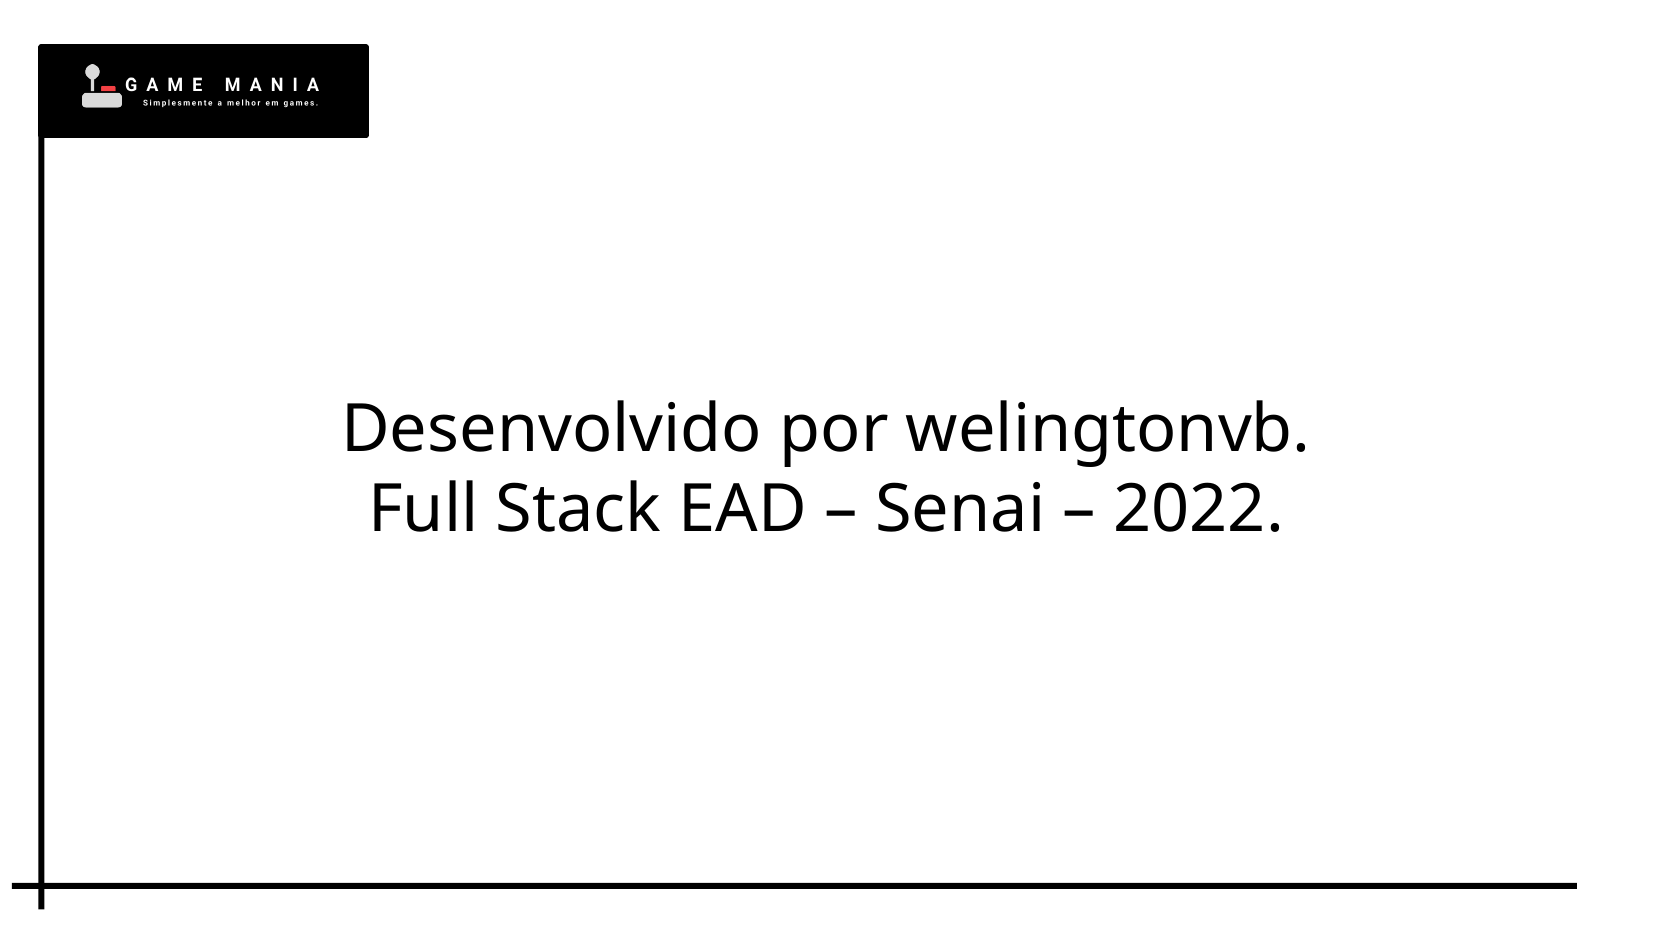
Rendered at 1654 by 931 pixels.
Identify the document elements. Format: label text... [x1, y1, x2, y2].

picture [82, 64, 319, 108]
text_box Desenvolvido por welingtonvb. Full Stack EAD – Senai – 2022. [295, 384, 1358, 546]
text_box [41, 47, 366, 136]
